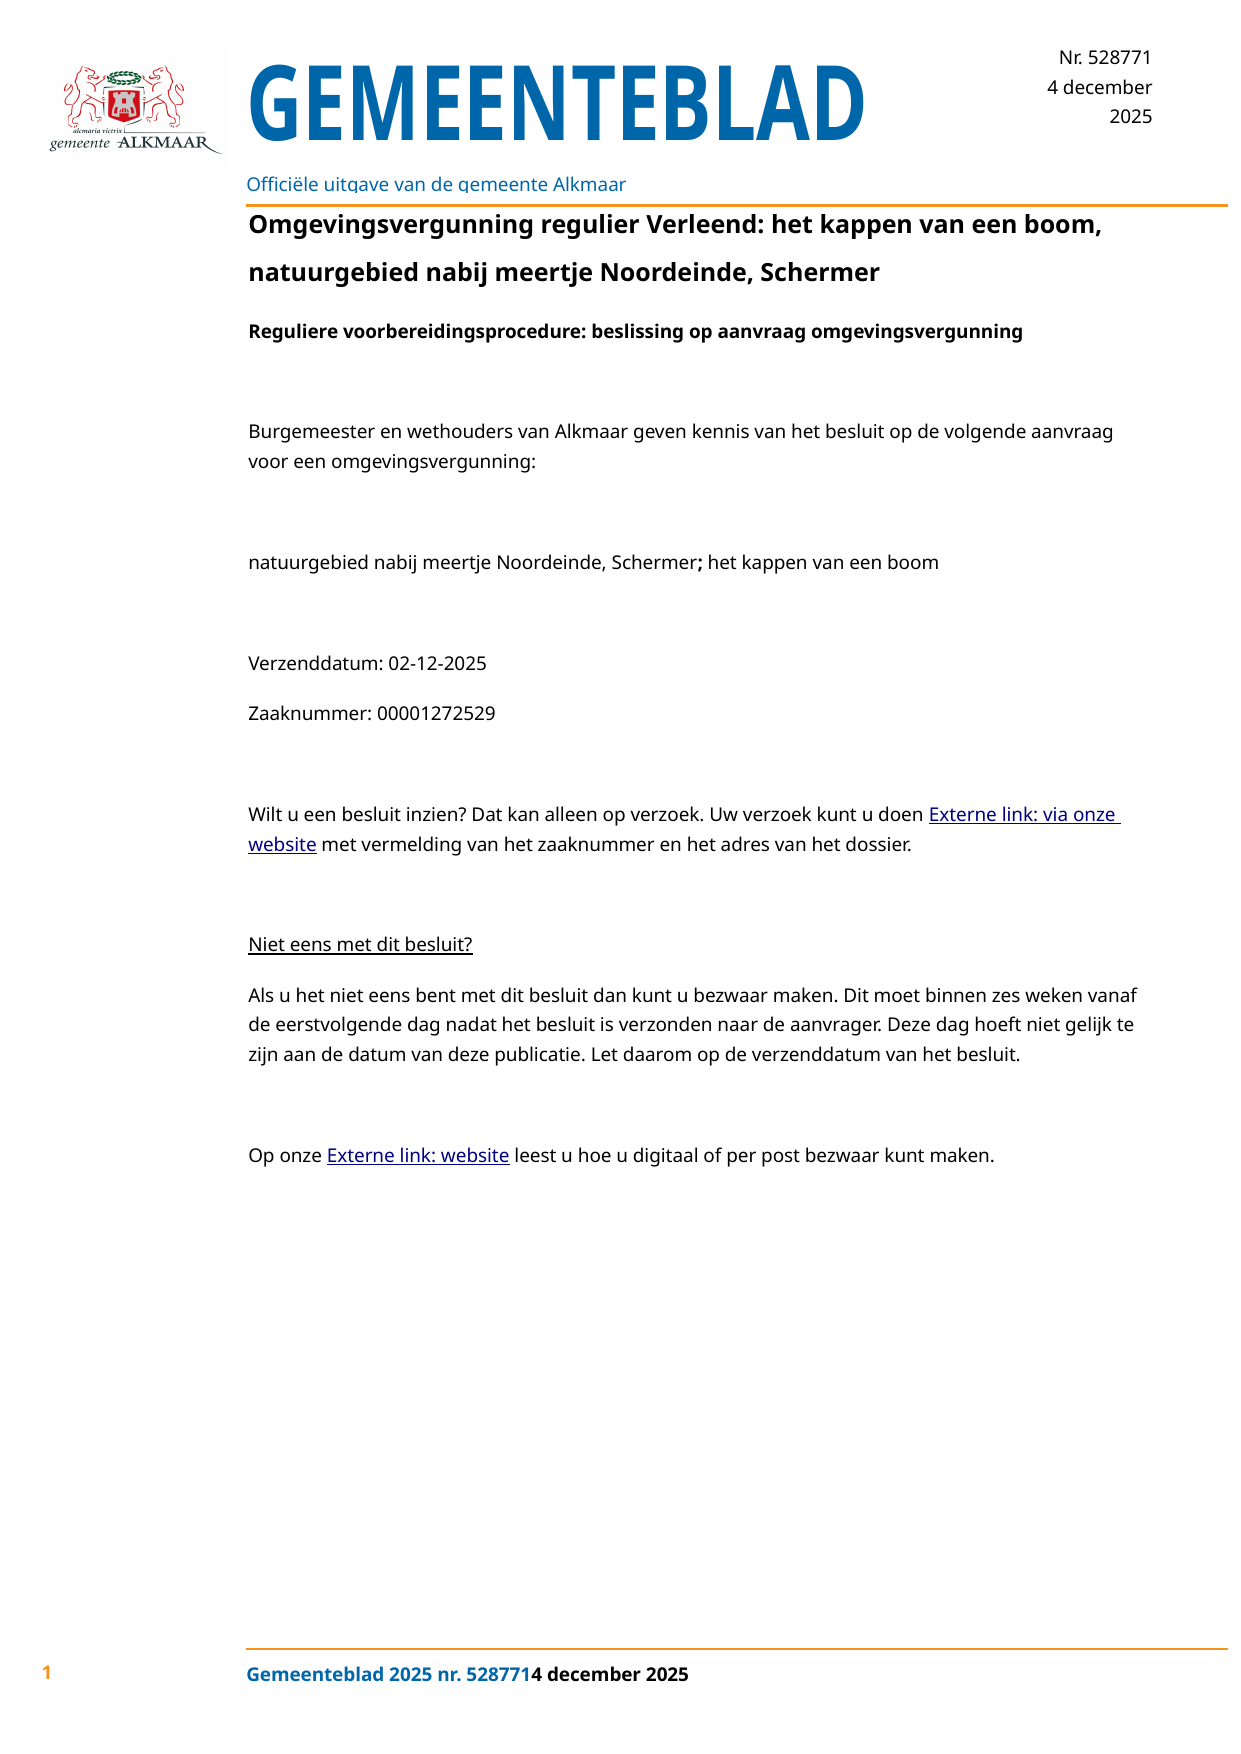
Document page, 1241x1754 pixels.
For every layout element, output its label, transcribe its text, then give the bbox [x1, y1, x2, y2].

text Als u het niet eens bent met dit besluit dan kunt u bezwaar maken. Dit moet binnen zes weken vanaf de eerstvolgende dag nadat het besluit is verzonden naar de aanvrager. Deze dag hoeft niet gelijk te zijn aan de datum van deze publicatie. Let daarom op de verzenddatum van het besluit. [248, 982, 1152, 1067]
text Zaaknummer: 00001272529 [248, 700, 1152, 726]
picture [41, 47, 231, 172]
text Op onze Externe link: website leest u hoe u digitaal of per post bezwaar kunt maken. [248, 1142, 1152, 1168]
text natuurgebied nabij meertje Noordeinde, Schermer; het kappen van een boom [248, 549, 1152, 575]
text Wilt u een besluit inzien? Dat kan alleen op verzoek. Uw verzoek kunt u doen Externe link: via onze website met vermelding van het zaaknummer en het adres van het dossier. [248, 801, 1152, 857]
text Omgevingsvergunning regulier Verleend: het kappen van een boom, natuurgebied nabij meertje Noordeinde, Schermer [248, 207, 1152, 288]
text Niet eens met dit besluit? [248, 932, 1152, 957]
text Reguliere voorbereidingsprocedure: beslissing op aanvraag omgevingsvergunning [248, 318, 1152, 344]
text Verzenddatum: 02-12-2025 [248, 650, 1152, 676]
text Burgemeester en wethouders van Alkmaar geven kennis van het besluit op de volgende aanvraag voor een omgevingsvergunning: [248, 419, 1152, 474]
